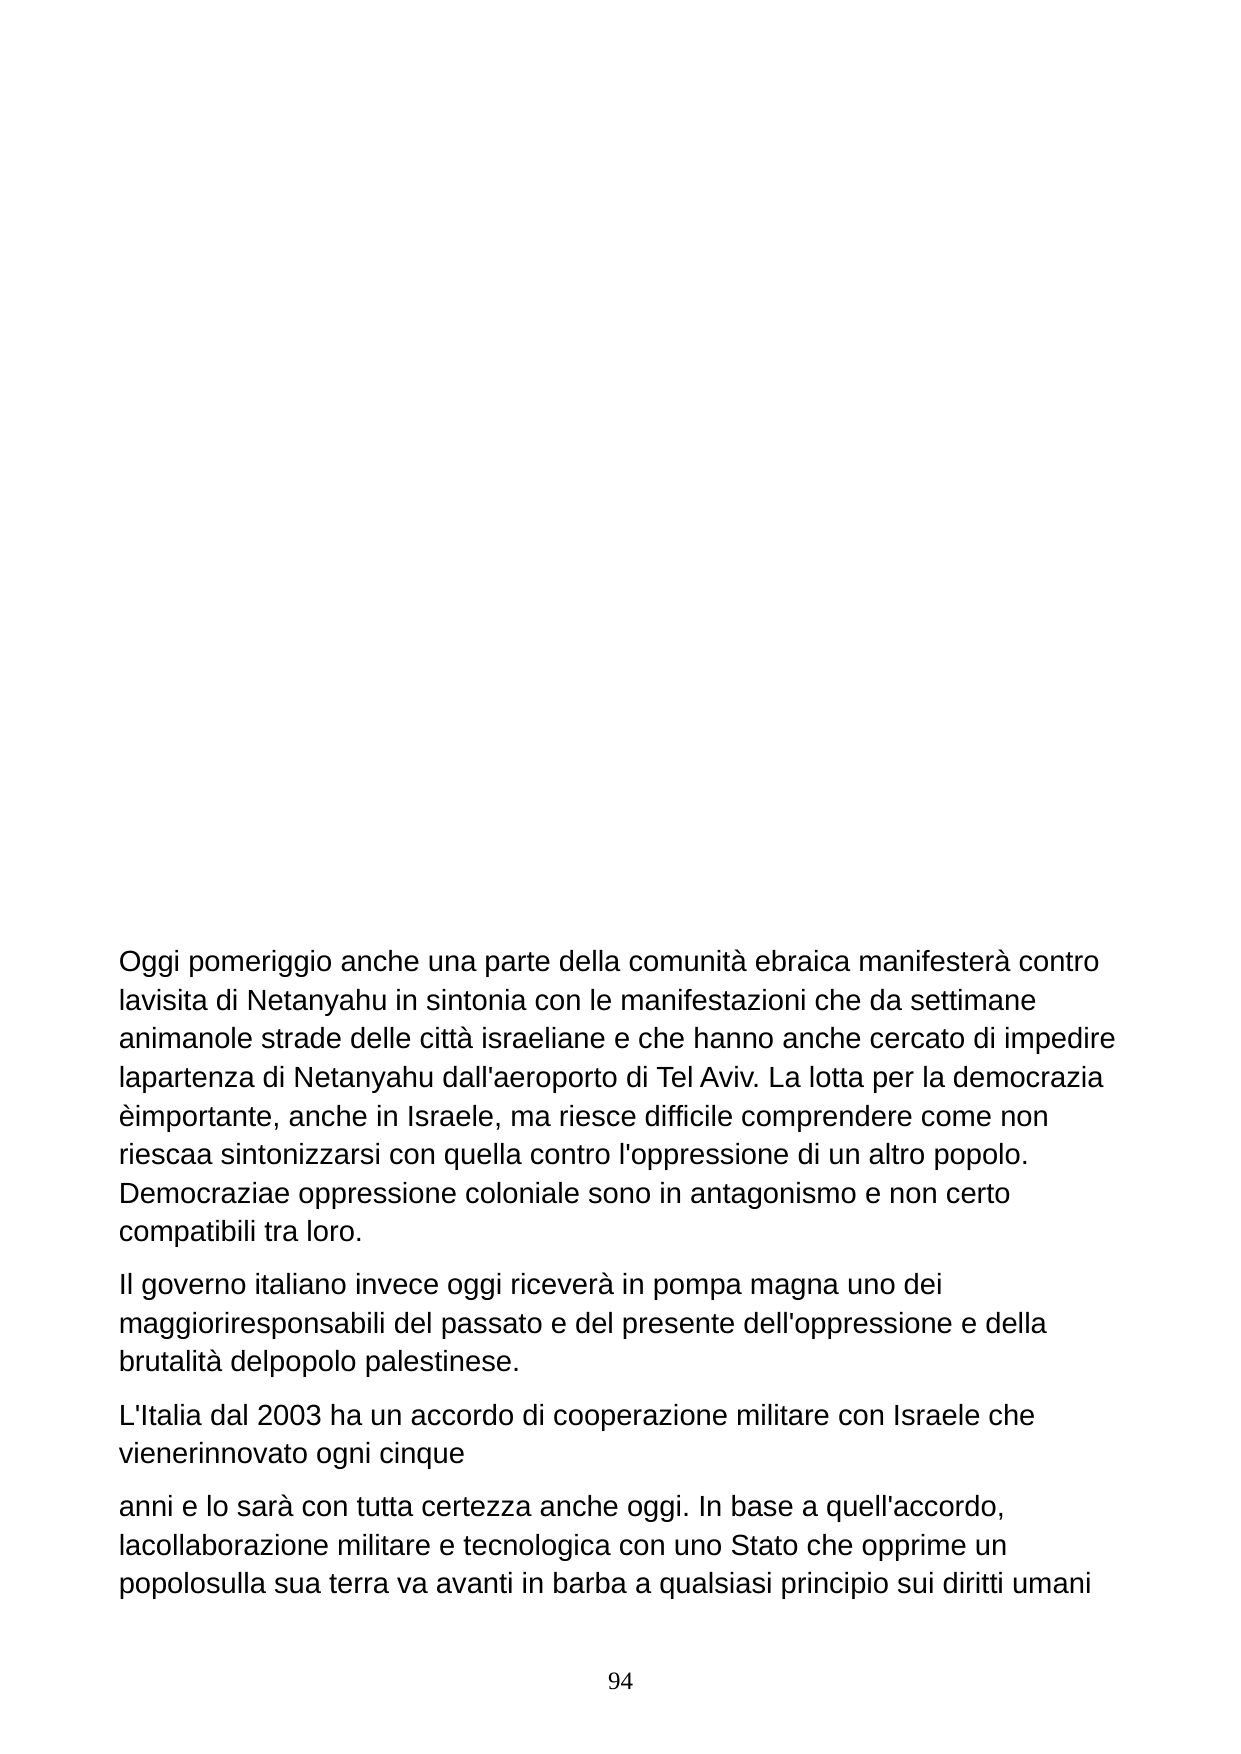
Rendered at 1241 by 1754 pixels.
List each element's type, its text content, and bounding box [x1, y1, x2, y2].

text anni e lo sarà con tutta certezza anche oggi. In base a quell'accordo, lacollaborazione militare e tecnologica con uno Stato che opprime un popolosulla sua terra va avanti in barba a qualsiasi principio sui diritti umani [118, 1489, 1122, 1600]
text Oggi pomeriggio anche una parte della comunità ebraica manifesterà contro lavisita di Netanyahu in sintonia con le manifestazioni che da settimane animanole strade delle città israeliane e che hanno anche cercato di impedire lapartenza di Netanyahu dall'aeroporto di Tel Aviv. La lotta per la democrazia èimportante, anche in Israele, ma riesce difficile comprendere come non riescaa sintonizzarsi con quella contro l'oppressione di un altro popolo. Democraziae oppressione coloniale sono in antagonismo e non certo compatibili tra loro. [118, 944, 1122, 1248]
text Il governo italiano invece oggi riceverà in pompa magna uno dei maggioriresponsabili del passato e del presente dell'oppressione e della brutalità delpopolo palestinese. [118, 1267, 1122, 1378]
text L'Italia dal 2003 ha un accordo di cooperazione militare con Israele che vienerinnovato ogni cinque [118, 1397, 1122, 1469]
